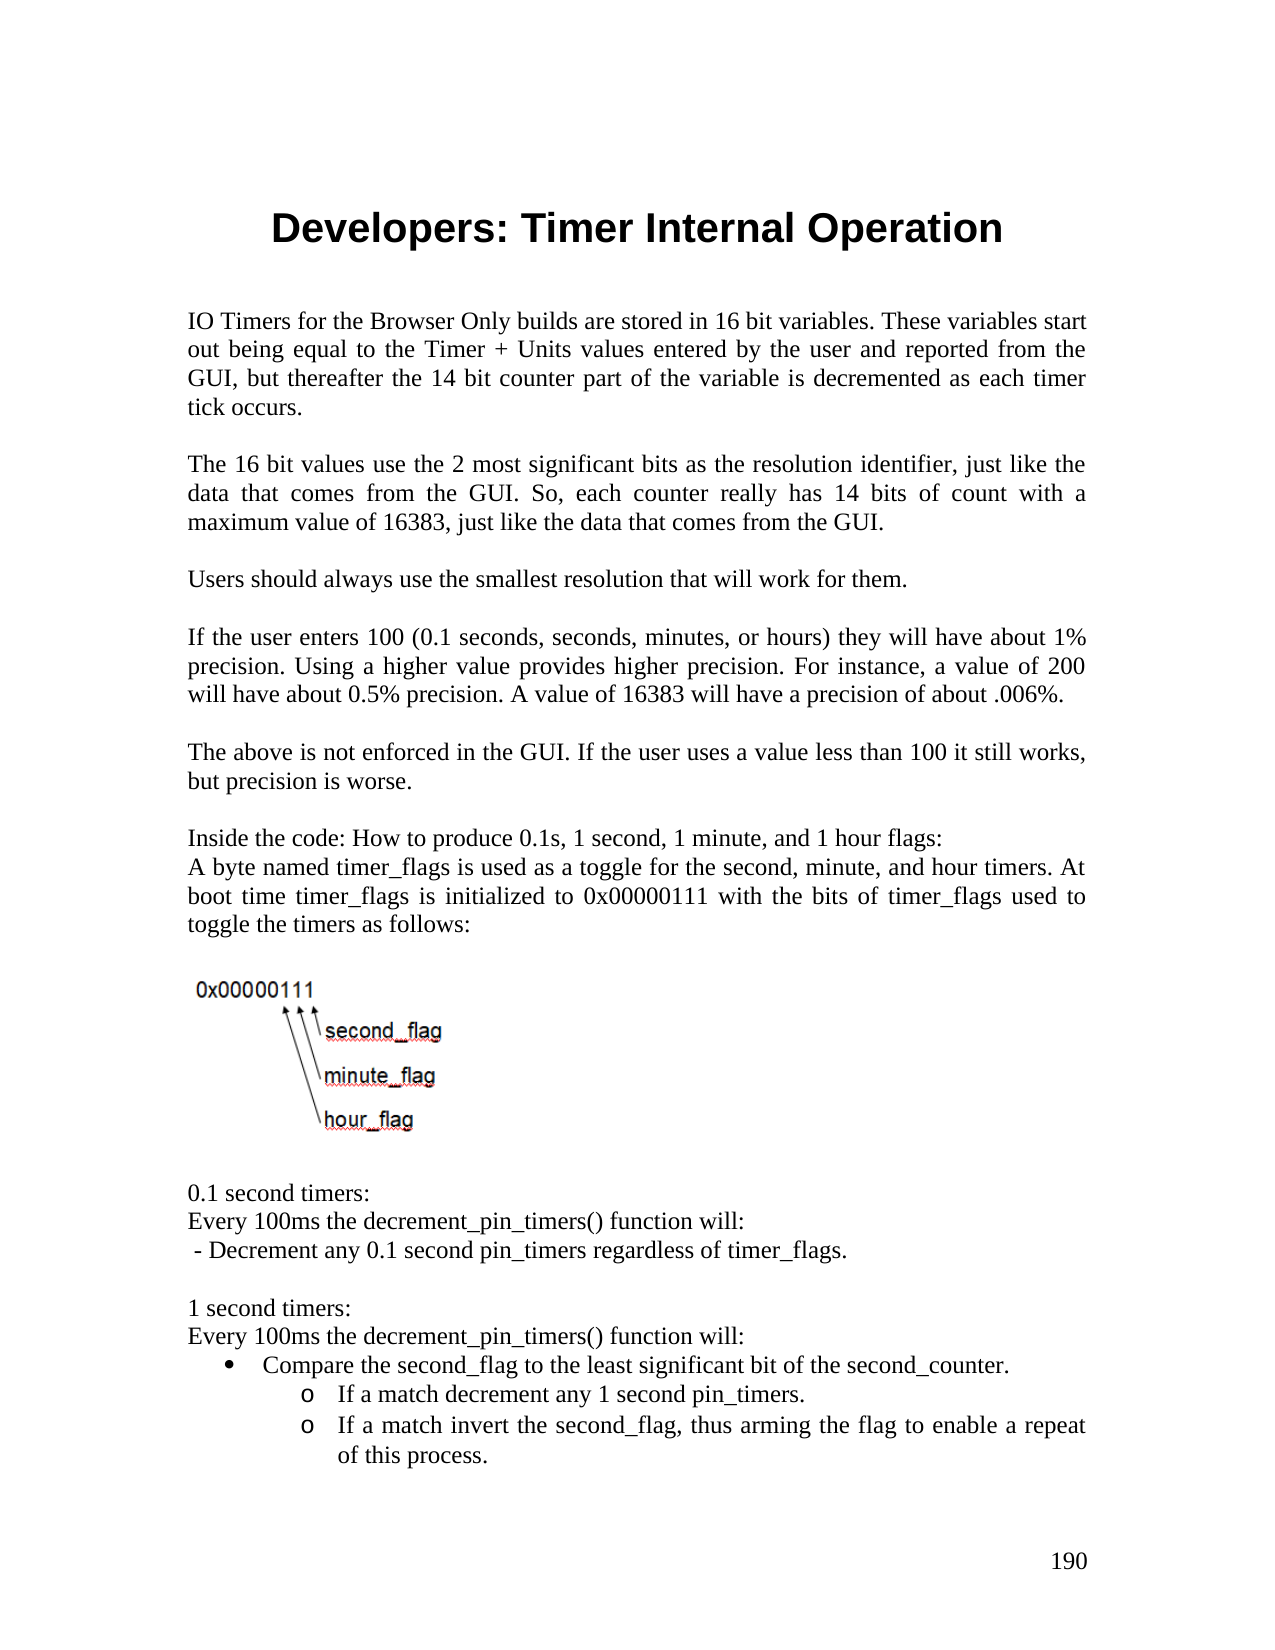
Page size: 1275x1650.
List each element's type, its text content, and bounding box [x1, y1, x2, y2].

text Every 100ms the decrement_pin_timers() function will: [187, 1321, 1087, 1350]
list If a match invert the second_flag, thus arming the flag to enable a repeat of this process. [300, 1410, 1087, 1469]
picture [187, 967, 450, 1149]
text If the user enters 100 (0.1 seconds, seconds, minutes, or hours) they will have about 1% precision. Using a higher value provides higher precision. For instance, a value of 200 will have about 0.5% precision. A value of 16383 will have a precision of about .006%. [187, 622, 1087, 708]
text Inside the code: How to produce 0.1s, 1 second, 1 minute, and 1 hour flags: [187, 823, 1087, 852]
text 1 second timers: [187, 1293, 1087, 1321]
text Users should always use the smallest resolution that will work for them. [187, 564, 1087, 593]
text IO Timers for the Browser Only builds are stored in 16 bit variables. These variables start out being equal to the Timer + Units values entered by the user and reported from the GUI, but thereafter the 14 bit counter part of the variable is decremented as each timer tick occurs. [187, 306, 1087, 421]
list If a match decrement any 1 second pin_timers. [300, 1379, 1087, 1410]
text - Decrement any 0.1 second pin_timers regardless of timer_flags. [187, 1235, 1087, 1264]
text Every 100ms the decrement_pin_timers() function will: [187, 1206, 1087, 1235]
subtitle Developers: Timer Internal Operation [187, 204, 1087, 252]
text 0.1 second timers: [187, 1178, 1087, 1206]
text A byte named timer_flags is used as a toggle for the second, minute, and hour timers. At boot time timer_flags is initialized to 0x00000111 with the bits of timer_flags used to toggle the timers as follows: [187, 852, 1087, 938]
list Compare the second_flag to the least significant bit of the second_counter. [225, 1350, 1087, 1379]
text The above is not enforced in the GUI. If the user uses a value less than 100 it still works, but precision is worse. [187, 737, 1087, 794]
text The 16 bit values use the 2 most significant bits as the resolution identifier, just like the data that comes from the GUI. So, each counter really has 14 bits of count with a maximum value of 16383, just like the data that comes from the GUI. [187, 449, 1087, 536]
